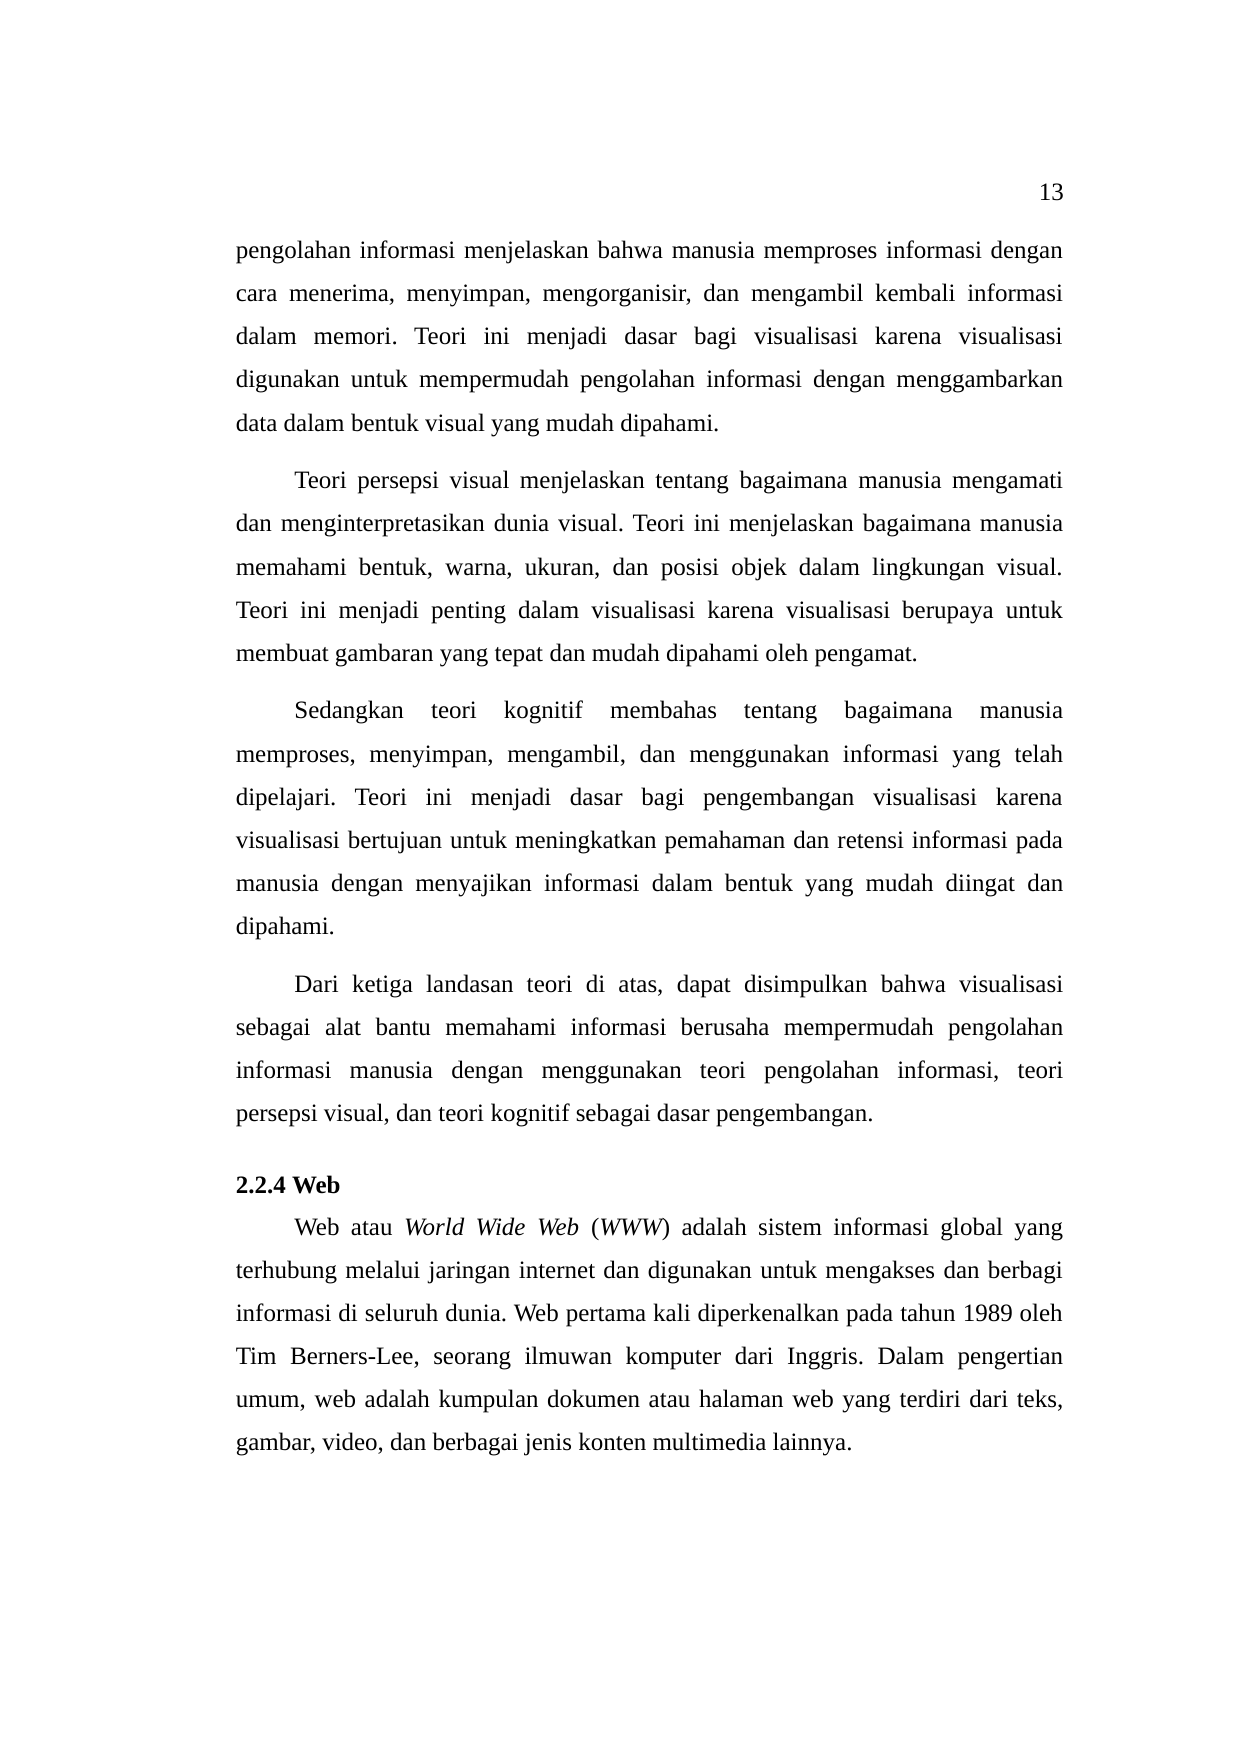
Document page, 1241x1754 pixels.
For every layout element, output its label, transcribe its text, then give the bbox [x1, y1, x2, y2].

text Web atau World Wide Web (WWW) adalah sistem informasi global yang terhubung melalui jaringan internet dan digunakan untuk mengakses dan berbagi informasi di seluruh dunia. Web pertama kali diperkenalkan pada tahun 1989 oleh Tim Berners-Lee, seorang ilmuwan komputer dari Inggris. Dalam pengertian umum, web adalah kumpulan dokumen atau halaman web yang terdiri dari teks, gambar, video, dan berbagai jenis konten multimedia lainnya. [236, 1212, 1063, 1456]
text Dari ketiga landasan teori di atas, dapat disimpulkan bahwa visualisasi sebagai alat bantu memahami informasi berusaha mempermudah pengolahan informasi manusia dengan menggunakan teori pengolahan informasi, teori persepsi visual, dan teori kognitif sebagai dasar pengembangan. [236, 969, 1063, 1127]
text pengolahan informasi menjelaskan bahwa manusia memproses informasi dengan cara menerima, menyimpan, mengorganisir, dan mengambil kembali informasi dalam memori. Teori ini menjadi dasar bagi visualisasi karena visualisasi digunakan untuk mempermudah pengolahan informasi dengan menggambarkan data dalam bentuk visual yang mudah dipahami. [236, 235, 1063, 436]
text Sedangkan teori kognitif membahas tentang bagaimana manusia memproses, menyimpan, mengambil, dan menggunakan informasi yang telah dipelajari. Teori ini menjadi dasar bagi pengembangan visualisasi karena visualisasi bertujuan untuk meningkatkan pemahaman dan retensi informasi pada manusia dengan menyajikan informasi dalam bentuk yang mudah diingat dan dipahami. [236, 696, 1063, 940]
subtitle Web [236, 1171, 1063, 1199]
text Teori persepsi visual menjelaskan tentang bagaimana manusia mengamati dan menginterpretasikan dunia visual. Teori ini menjelaskan bagaimana manusia memahami bentuk, warna, ukuran, dan posisi objek dalam lingkungan visual. Teori ini menjadi penting dalam visualisasi karena visualisasi berupaya untuk membuat gambaran yang tepat dan mudah dipahami oleh pengamat. [236, 465, 1063, 667]
